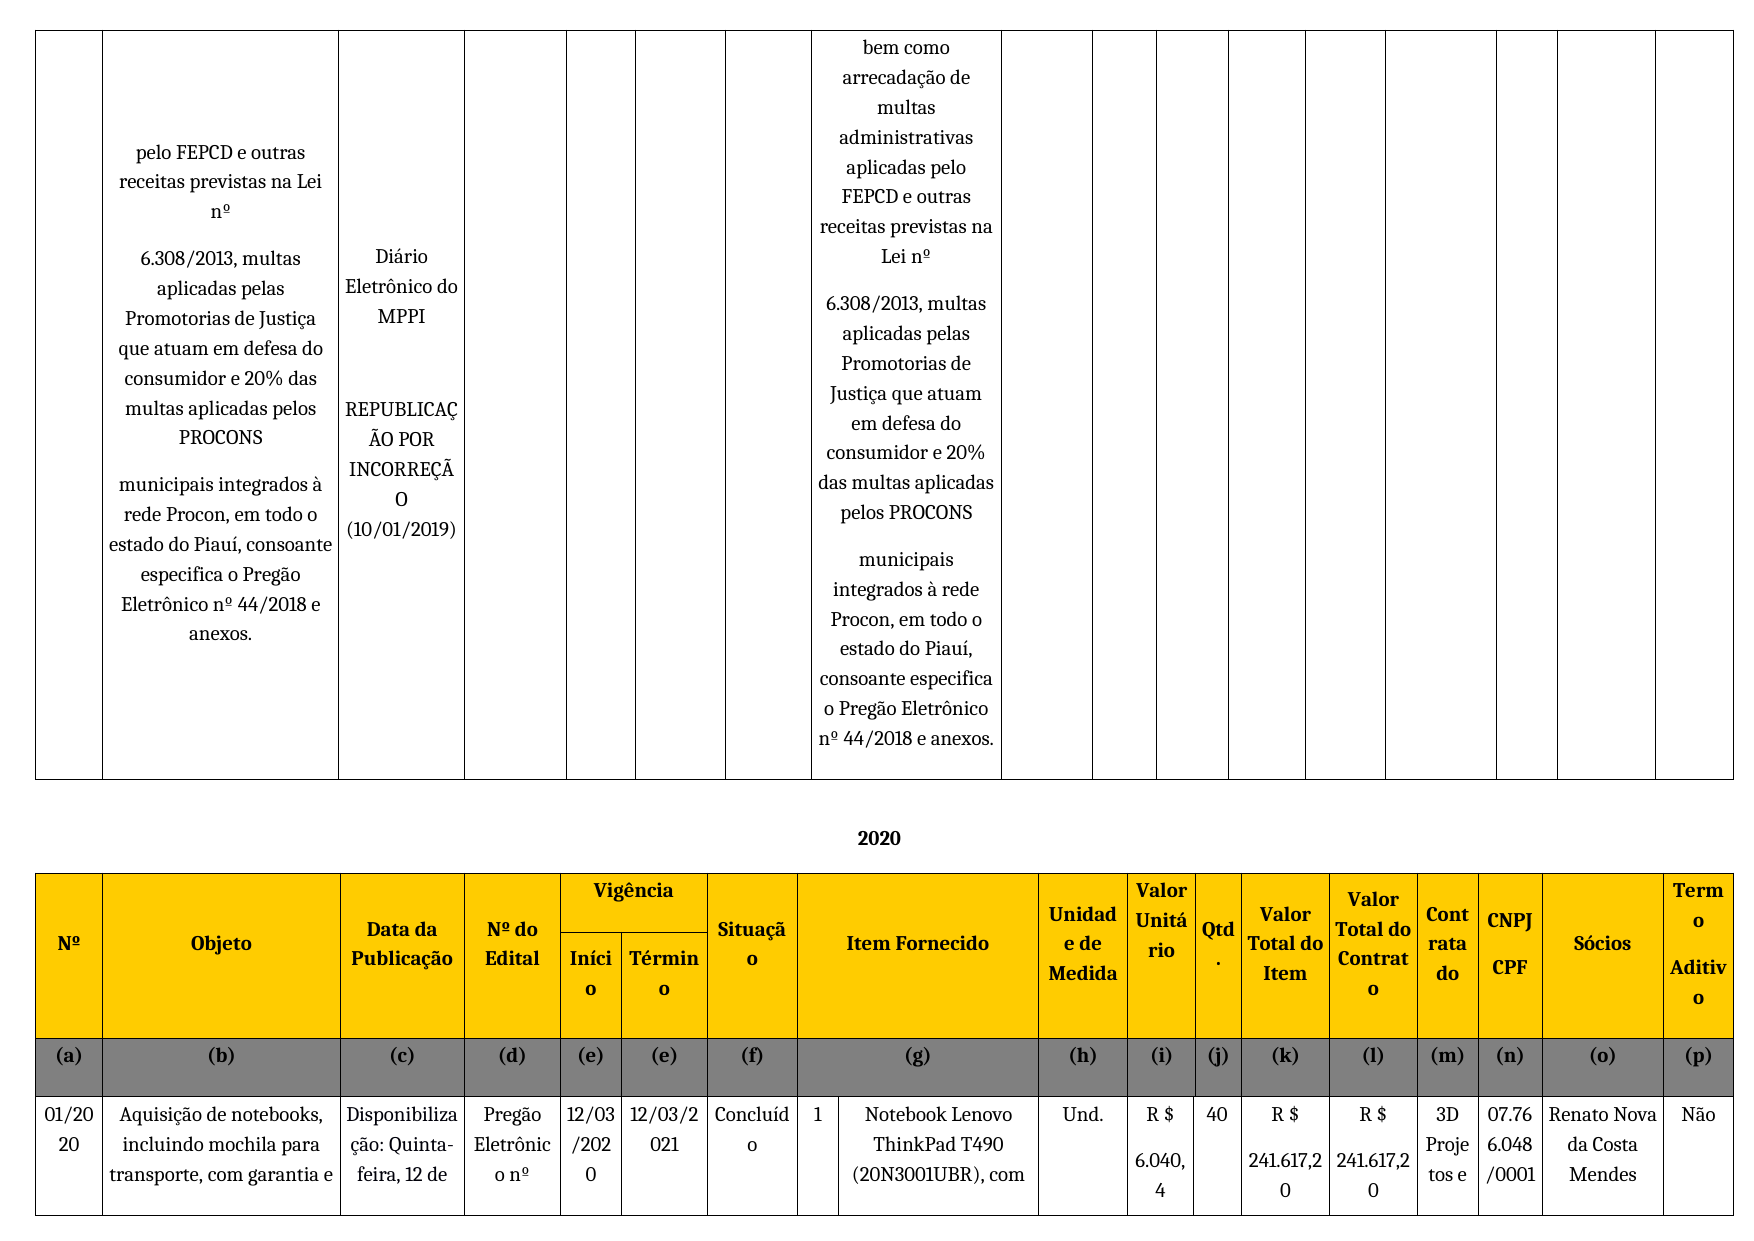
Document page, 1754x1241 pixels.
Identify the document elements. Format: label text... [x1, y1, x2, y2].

table_cell (p) [1664, 1039, 1733, 1096]
table_cell [36, 31, 102, 779]
table_header Contratado [1418, 874, 1478, 1038]
table_cell 3D Projetos e [1418, 1097, 1478, 1215]
table_cell (i) [1128, 1039, 1195, 1096]
table_cell (k) [1242, 1039, 1329, 1096]
table_cell [1497, 31, 1557, 779]
table_cell (j) [1196, 1039, 1241, 1096]
text 2020 [29, 826, 1729, 850]
table_header Data da Publicação [341, 874, 464, 1038]
table_header Situação [708, 874, 797, 1038]
table_cell R $ 6.040,4 [1128, 1097, 1193, 1215]
table_header Item Fornecido [798, 874, 1038, 1038]
table_cell [1656, 31, 1733, 779]
table_cell [636, 31, 725, 779]
table_header Nº [36, 874, 102, 1038]
table_header Valor Unitário [1128, 874, 1195, 1038]
table_cell (h) [1039, 1039, 1127, 1096]
table_cell Concluído [708, 1097, 797, 1215]
table_cell 07.766.048/0001- [1479, 1097, 1542, 1215]
table_cell [1386, 31, 1496, 779]
table_cell R $ 241.617,20 [1242, 1097, 1329, 1215]
table_cell Término [622, 933, 707, 1038]
table_header Sócios [1543, 874, 1663, 1038]
table_cell (c) [341, 1039, 464, 1096]
table_cell 1 [798, 1097, 838, 1215]
table_cell bem como arrecadação de multas administrativas aplicadas pelo FEPCD e outras receitas previstas na Lei nº 6.308/2013, multas aplicadas pelas Promotorias de Justiça que atuam em defesa do consumidor e 20% das multas aplicadas pelos PROCONS municipais integrados à rede Procon, em todo o estado do Piauí, consoante especifica o Pregão Eletrônico nº 44/2018 e anexos. [812, 31, 1001, 779]
table_cell (a) [36, 1039, 102, 1096]
table_cell - [1229, 31, 1305, 779]
table_header Nº do Edital [465, 874, 560, 1038]
table_header Qtd. [1196, 874, 1241, 1038]
table_cell Pregão Eletrônico nº [465, 1097, 560, 1215]
table_cell 40 [1194, 1097, 1241, 1215]
table_cell 01/2020 [36, 1097, 102, 1215]
table_cell (f) [708, 1039, 797, 1096]
table_cell [465, 31, 566, 779]
table_cell Não [1664, 1097, 1733, 1215]
table_cell Diário Eletrônico do MPPI REPUBLICAÇÃO POR INCORREÇÃO (10/01/2019) [339, 31, 464, 779]
table_header CNPJ CPF [1479, 874, 1542, 1038]
table_header Termo Aditivo [1664, 874, 1733, 1038]
table_cell R $ 241.617,20 [1330, 1097, 1417, 1215]
table_cell - [1093, 31, 1156, 779]
table_cell [567, 31, 635, 779]
table_cell (m) [1418, 1039, 1478, 1096]
table_cell (g) [798, 1039, 1038, 1096]
table_cell Aquisição de notebooks, incluindo mochila para transporte, com garantia e [103, 1097, 340, 1215]
table_cell [1558, 31, 1655, 779]
table_cell Renato Nova da Costa Mendes [1543, 1097, 1663, 1215]
table_cell (e) [561, 1039, 621, 1096]
table_cell Notebook Lenovo ThinkPad T490 (20N3001UBR), com [839, 1097, 1038, 1215]
table_cell (l) [1330, 1039, 1417, 1096]
table_cell - [1002, 31, 1092, 779]
table_cell 12/03/2020 [561, 1097, 621, 1215]
table_cell pelo FEPCD e outras receitas previstas na Lei nº 6.308/2013, multas aplicadas pelas Promotorias de Justiça que atuam em defesa do consumidor e 20% das multas aplicadas pelos PROCONS municipais integrados à rede Procon, em todo o estado do Piauí, consoante especifica o Pregão Eletrônico nº 44/2018 e anexos. [103, 31, 338, 779]
table_header Valor Total do Item [1242, 874, 1329, 1038]
table_cell Disponibilização: Quinta-feira, 12 de [341, 1097, 464, 1215]
table_cell (e) [622, 1039, 707, 1096]
table_cell [1306, 31, 1385, 779]
table_cell 12/03/2021 [622, 1097, 707, 1215]
table_cell (o) [1543, 1039, 1663, 1096]
table_header Vigência [561, 874, 707, 932]
table_header Objeto [103, 874, 340, 1038]
table_header Unidade de Medida [1039, 874, 1127, 1038]
table_cell (d) [465, 1039, 560, 1096]
table_header Valor Total do Contrato [1330, 874, 1417, 1038]
table_cell - [1157, 31, 1228, 779]
table_cell Und. [1039, 1097, 1127, 1215]
table_cell (n) [1479, 1039, 1542, 1096]
table_cell (b) [103, 1039, 340, 1096]
table_cell Início [561, 933, 621, 1038]
table_cell [726, 31, 811, 779]
